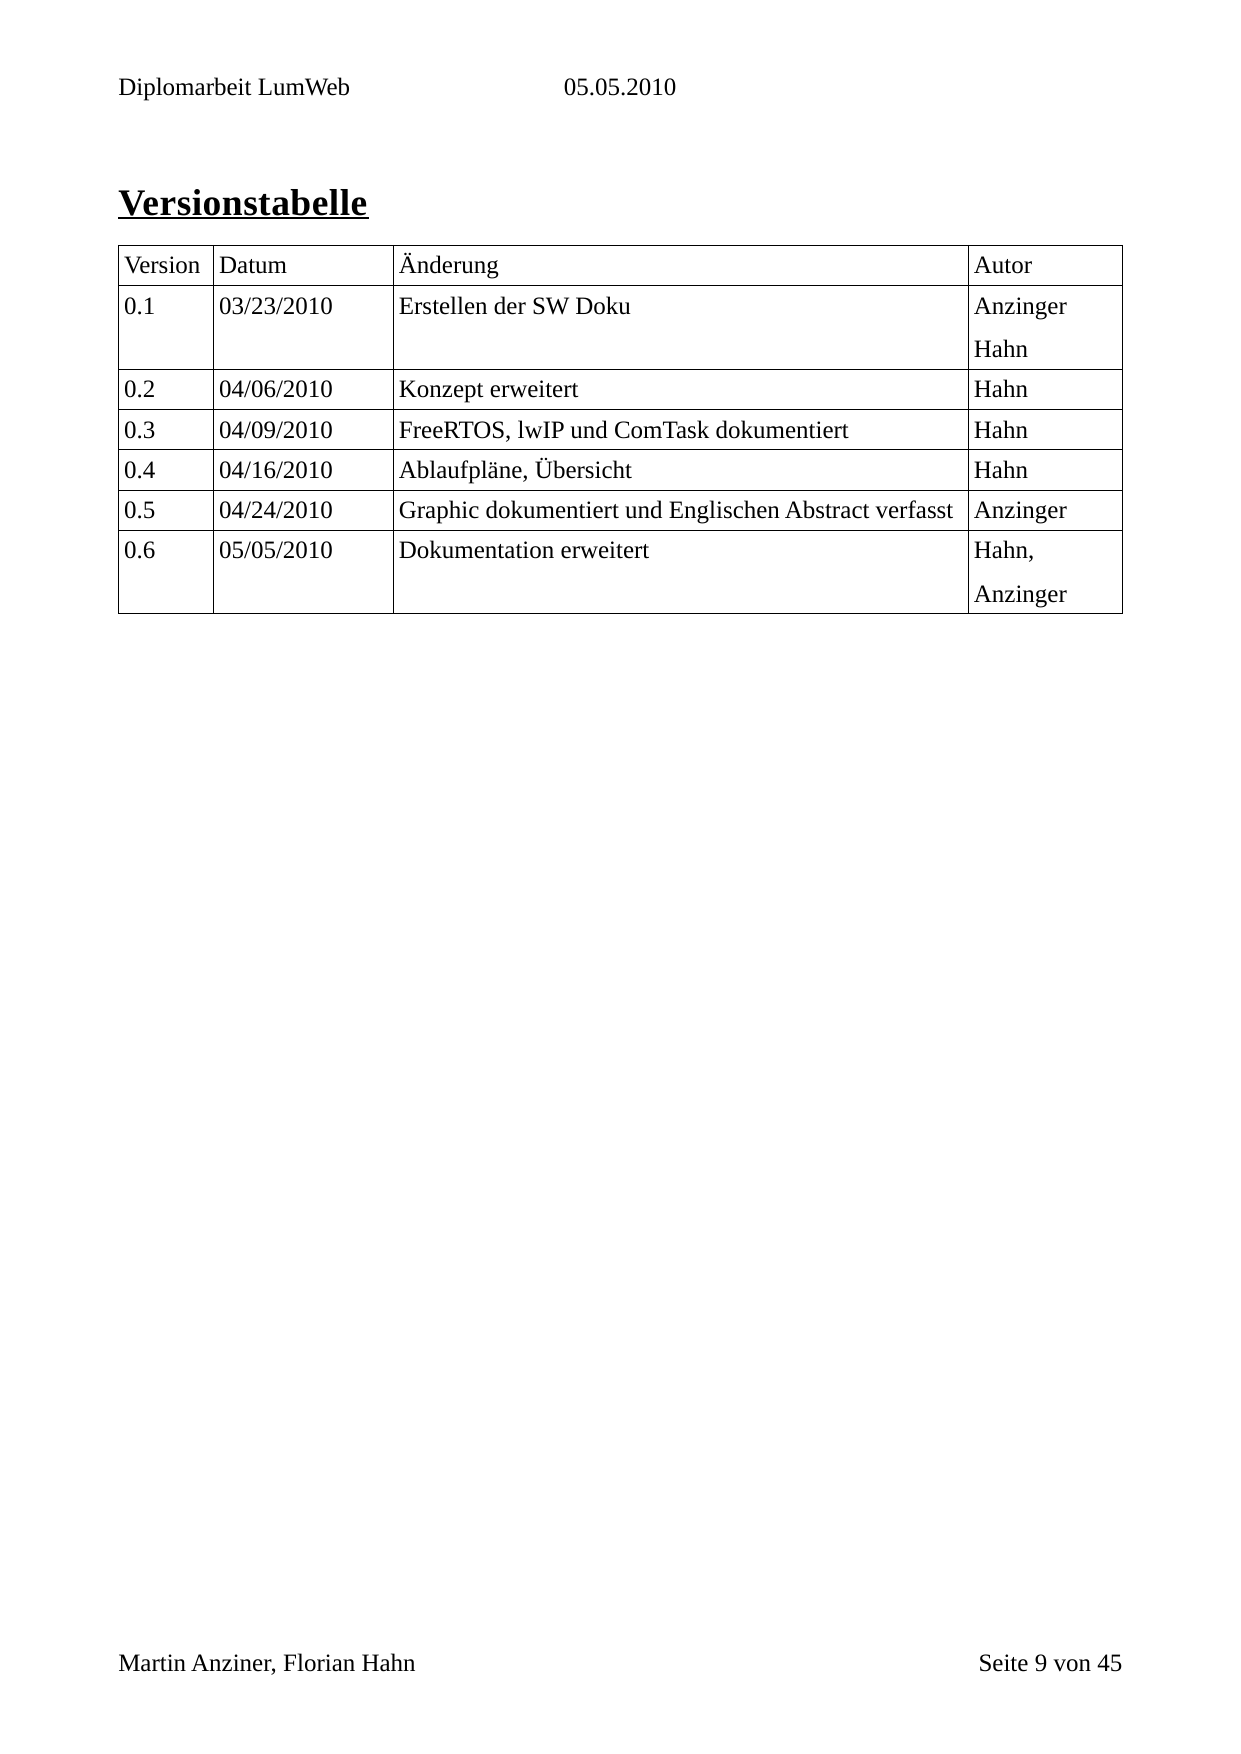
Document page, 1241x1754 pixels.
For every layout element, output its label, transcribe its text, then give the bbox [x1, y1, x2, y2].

table_cell 0.5 [119, 491, 213, 530]
table_cell 0.6 [119, 531, 213, 613]
table_cell Anzinger [969, 491, 1122, 530]
subtitle Versionstabelle [118, 180, 1122, 223]
table_cell Ablaufpläne, Übersicht [394, 450, 968, 489]
table_cell Hahn [969, 410, 1122, 449]
table_cell 04/24/2010 [214, 491, 393, 530]
table_cell 04/09/2010 [214, 410, 393, 449]
table_cell Hahn, Anzinger [969, 531, 1122, 613]
table_cell 04/06/2010 [214, 370, 393, 409]
table_cell 05/05/2010 [214, 531, 393, 613]
table_cell 0.2 [119, 370, 213, 409]
table_cell Graphic dokumentiert und Englischen Abstract verfasst [394, 491, 968, 530]
table_header Änderung [394, 246, 968, 285]
table_cell Dokumentation erweitert [394, 531, 968, 613]
table_header Datum [214, 246, 393, 285]
table_cell 03/23/2010 [214, 286, 393, 368]
table_header Autor [969, 246, 1122, 285]
table_cell 0.3 [119, 410, 213, 449]
table_cell Anzinger Hahn [969, 286, 1122, 368]
table_cell FreeRTOS, lwIP und ComTask dokumentiert [394, 410, 968, 449]
table_cell 0.4 [119, 450, 213, 489]
table_cell Konzept erweitert [394, 370, 968, 409]
table_cell Erstellen der SW Doku [394, 286, 968, 368]
table_cell 0.1 [119, 286, 213, 368]
table_cell Hahn [969, 450, 1122, 489]
table_cell 04/16/2010 [214, 450, 393, 489]
table_header Version [119, 246, 213, 285]
table_cell Hahn [969, 370, 1122, 409]
